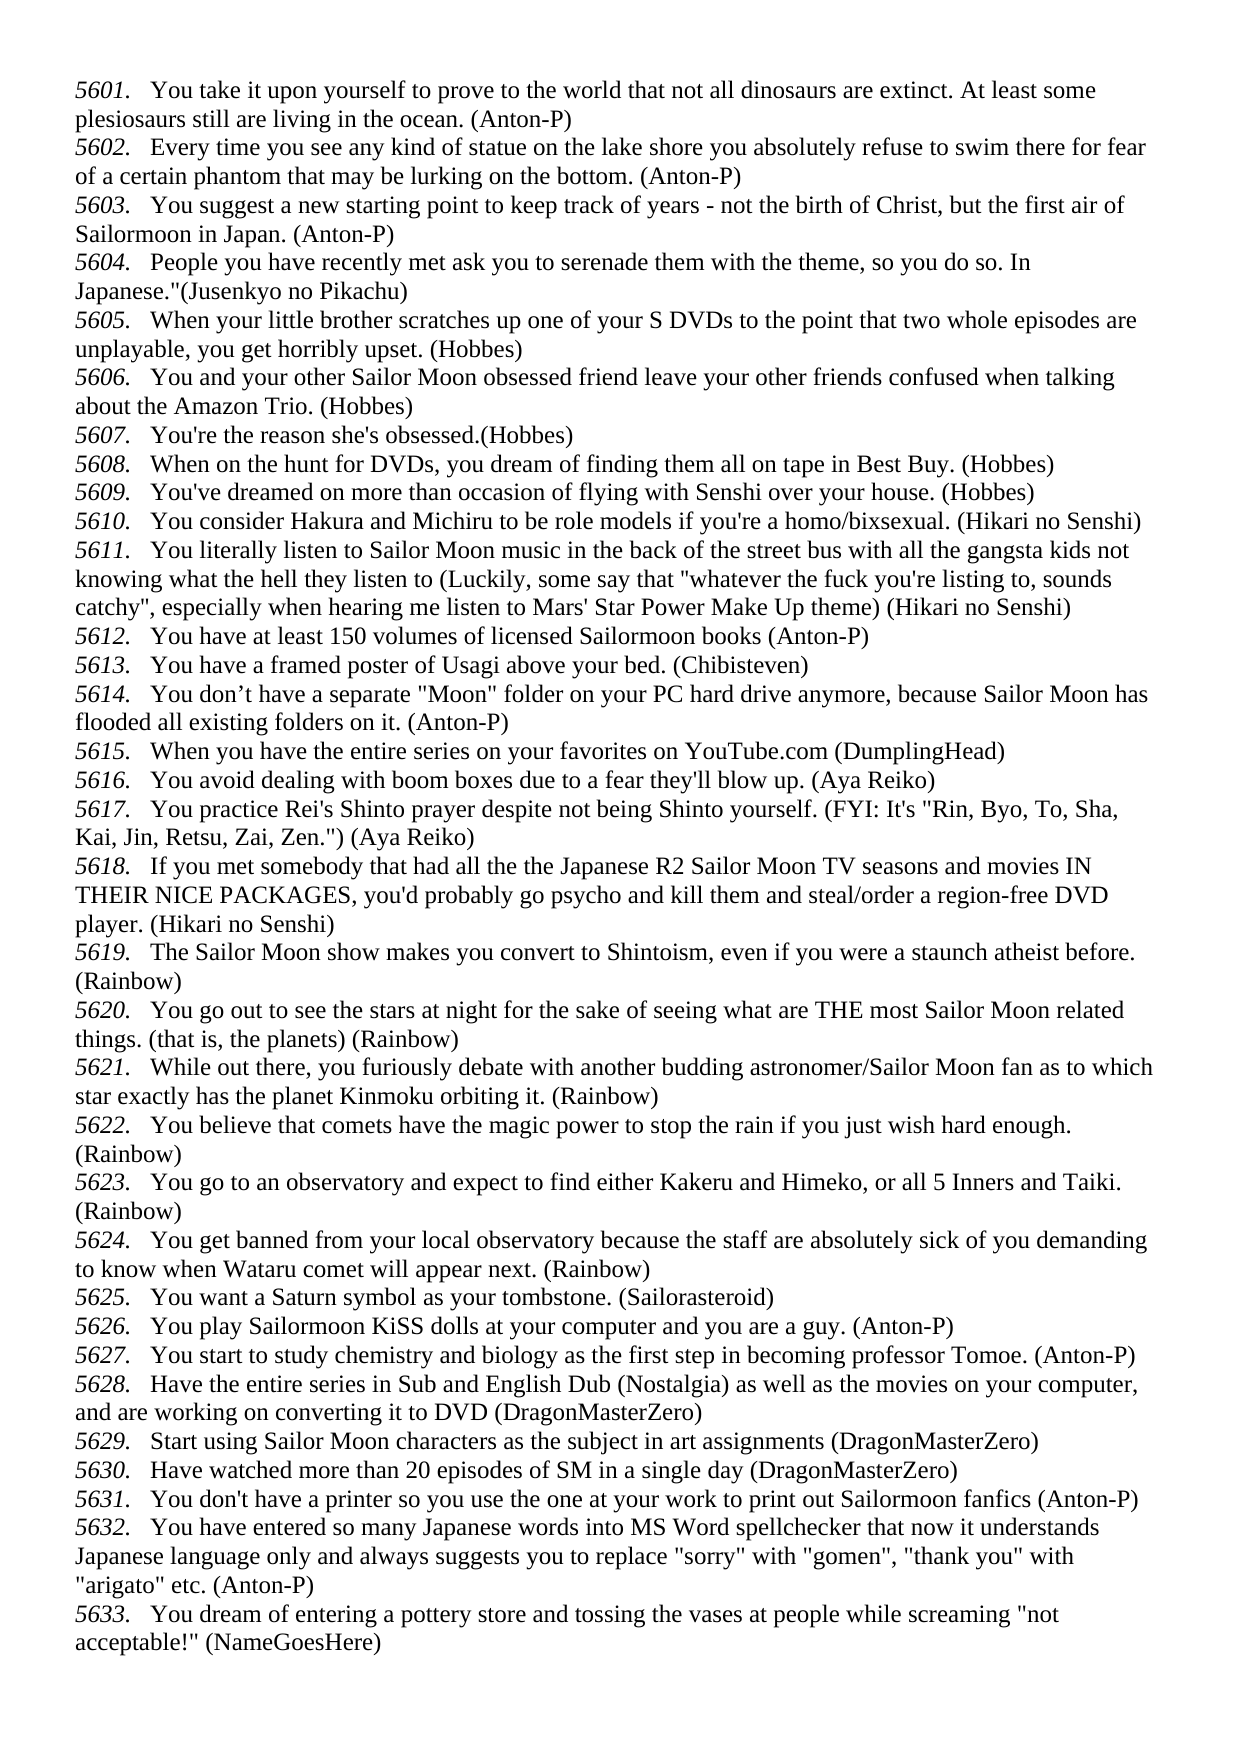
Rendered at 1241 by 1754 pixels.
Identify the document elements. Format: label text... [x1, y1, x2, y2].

list You've dreamed on more than occasion of flying with Senshi over your house. (Hobbes) [75, 477, 1165, 506]
list You take it upon yourself to prove to the world that not all dinosaurs are extinct. At least some plesiosaurs still are living in the ocean. (Anton-P) [75, 75, 1165, 132]
list If you met somebody that had all the the Japanese R2 Sailor Moon TV seasons and movies IN THEIR NICE PACKAGES, you'd probably go psycho and kill them and steal/order a region-free DVD player. (Hikari no Senshi) [75, 851, 1165, 937]
list You play Sailormoon KiSS dolls at your computer and you are a guy. (Anton-P) [75, 1311, 1165, 1340]
list The Sailor Moon show makes you convert to Shintoism, even if you were a staunch atheist before. (Rainbow) [75, 937, 1165, 995]
list You have at least 150 volumes of licensed Sailormoon books (Anton-P) [75, 621, 1165, 650]
list You go to an observatory and expect to find either Kakeru and Himeko, or all 5 Inners and Taiki. (Rainbow) [75, 1167, 1165, 1225]
list You start to study chemistry and biology as the first step in becoming professor Tomoe. (Anton-P) [75, 1340, 1165, 1369]
list Every time you see any kind of statue on the lake shore you absolutely refuse to swim there for fear of a certain phantom that may be lurking on the bottom. (Anton-P) [75, 132, 1165, 190]
list When you have the entire series on your favorites on YouTube.com (DumplingHead) [75, 736, 1165, 765]
list Have watched more than 20 episodes of SM in a single day (DragonMasterZero) [75, 1455, 1165, 1484]
list When your little brother scratches up one of your S DVDs to the point that two whole episodes are unplayable, you get horribly upset. (Hobbes) [75, 305, 1165, 362]
list You want a Saturn symbol as your tombstone. (Sailorasteroid) [75, 1282, 1165, 1311]
list You literally listen to Sailor Moon music in the back of the street bus with all the gangsta kids not knowing what the hell they listen to (Luckily, some say that ''whatever the fuck you're listing to, sounds catchy'', especially when hearing me listen to Mars' Star Power Make Up theme) (Hikari no Senshi) [75, 535, 1165, 621]
list You and your other Sailor Moon obsessed friend leave your other friends confused when talking about the Amazon Trio. (Hobbes) [75, 362, 1165, 420]
list You get banned from your local observatory because the staff are absolutely sick of you demanding to know when Wataru comet will appear next. (Rainbow) [75, 1225, 1165, 1282]
list You dream of entering a pottery store and tossing the vases at people while screaming "not acceptable!" (NameGoesHere) [75, 1599, 1165, 1656]
list Have the entire series in Sub and English Dub (Nostalgia) as well as the movies on your computer, and are working on converting it to DVD (DragonMasterZero) [75, 1369, 1165, 1426]
list You don't have a printer so you use the one at your work to print out Sailormoon fanfics (Anton-P) [75, 1484, 1165, 1512]
list You don’t have a separate "Moon" folder on your PC hard drive anymore, because Sailor Moon has flooded all existing folders on it. (Anton-P) [75, 679, 1165, 736]
list While out there, you furiously debate with another budding astronomer/Sailor Moon fan as to which star exactly has the planet Kinmoku orbiting it. (Rainbow) [75, 1052, 1165, 1110]
list People you have recently met ask you to serenade them with the theme, so you do so. In Japanese."(Jusenkyo no Pikachu) [75, 247, 1165, 305]
list You go out to see the stars at night for the sake of seeing what are THE most Sailor Moon related things. (that is, the planets) (Rainbow) [75, 995, 1165, 1052]
list You avoid dealing with boom boxes due to a fear they'll blow up. (Aya Reiko) [75, 765, 1165, 794]
list You believe that comets have the magic power to stop the rain if you just wish hard enough. (Rainbow) [75, 1110, 1165, 1167]
list You consider Hakura and Michiru to be role models if you're a homo/bixsexual. (Hikari no Senshi) [75, 506, 1165, 535]
list Start using Sailor Moon characters as the subject in art assignments (DragonMasterZero) [75, 1426, 1165, 1455]
list You're the reason she's obsessed.(Hobbes) [75, 420, 1165, 449]
list You have a framed poster of Usagi above your bed. (Chibisteven) [75, 650, 1165, 679]
list When on the hunt for DVDs, you dream of finding them all on tape in Best Buy. (Hobbes) [75, 449, 1165, 477]
list You suggest a new starting point to keep track of years - not the birth of Christ, but the first air of Sailormoon in Japan. (Anton-P) [75, 190, 1165, 247]
list You practice Rei's Shinto prayer despite not being Shinto yourself. (FYI: It's "Rin, Byo, To, Sha, Kai, Jin, Retsu, Zai, Zen.") (Aya Reiko) [75, 794, 1165, 851]
list You have entered so many Japanese words into MS Word spellchecker that now it understands Japanese language only and always suggests you to replace "sorry" with "gomen", "thank you" with "arigato" etc. (Anton-P) [75, 1512, 1165, 1599]
